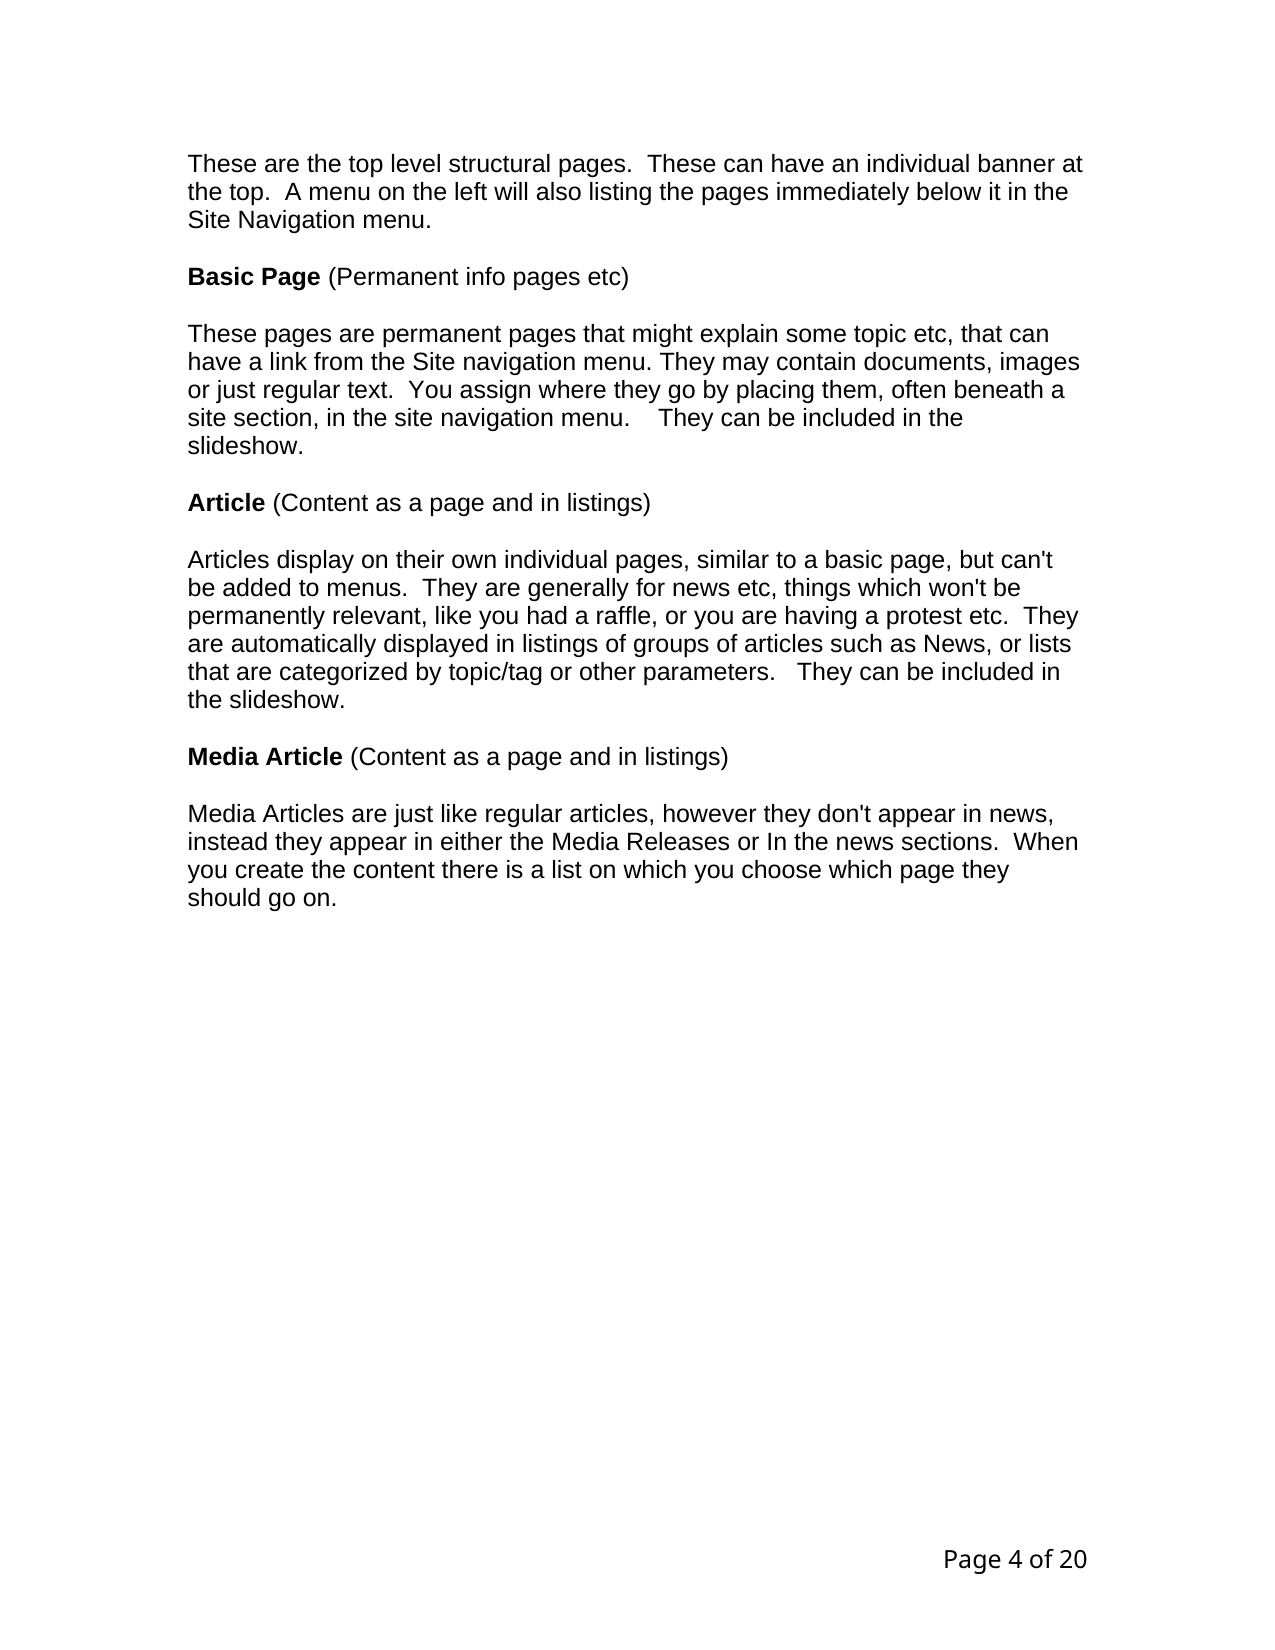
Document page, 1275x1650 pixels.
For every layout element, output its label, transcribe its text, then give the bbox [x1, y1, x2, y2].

text Media Articles are just like regular articles, however they don't appear in news, instead they appear in either the Media Releases or In the news sections. When you create the content there is a list on which you choose which page they should go on. [187, 799, 1087, 911]
text Articles display on their own individual pages, similar to a basic page, but can't be added to menus. They are generally for news etc, things which won't be permanently relevant, like you had a raffle, or you are having a protest etc. They are automatically displayed in listings of groups of articles such as News, or lists that are categorized by topic/tag or other parameters. They can be included in the slideshow. [187, 546, 1087, 713]
text Basic Page (Permanent info pages etc) [187, 263, 1087, 291]
text These pages are permanent pages that might explain some topic etc, that can have a link from the Site navigation menu. They may contain documents, images or just regular text. You assign where they go by placing them, often beneath a site section, in the site navigation menu. They can be included in the slideshow. [187, 320, 1087, 459]
text Article (Content as a page and in listings) [187, 489, 1087, 517]
text Media Article (Content as a page and in listings) [187, 742, 1087, 770]
text These are the top level structural pages. These can have an individual banner at the top. A menu on the left will also listing the pages immediately below it in the Site Navigation menu. [187, 150, 1087, 234]
